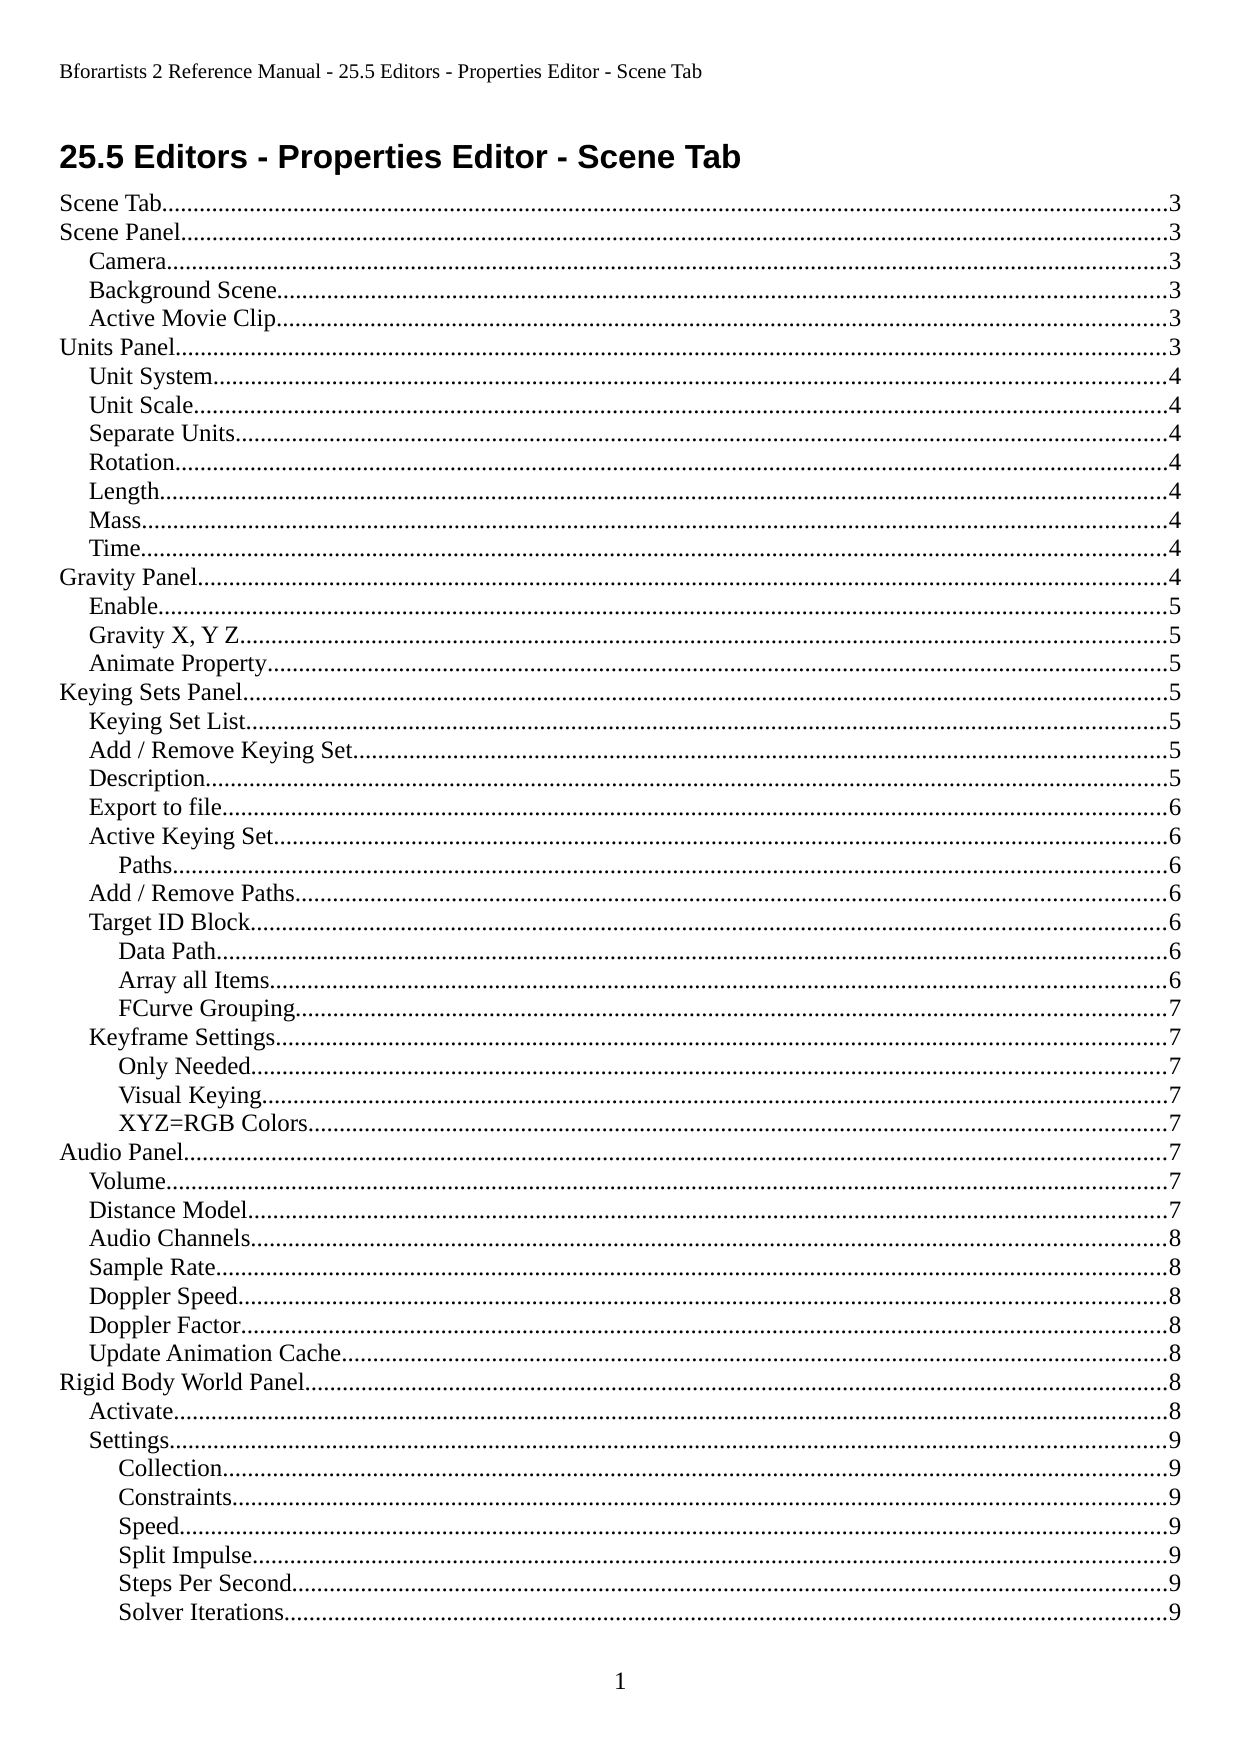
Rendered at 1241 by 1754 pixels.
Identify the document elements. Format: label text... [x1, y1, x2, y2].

text Animate Property 5 [88, 648, 1181, 677]
text Length 4 [88, 476, 1181, 505]
text Background Scene 3 [88, 275, 1181, 303]
text Mass 4 [88, 505, 1181, 533]
text Add / Remove Keying Set 5 [88, 735, 1181, 763]
text Enable 5 [88, 591, 1181, 620]
text FCurve Grouping 7 [118, 993, 1181, 1022]
text Data Path 6 [118, 936, 1181, 965]
text Steps Per Second 9 [118, 1568, 1181, 1597]
text Target ID Block 6 [88, 907, 1181, 936]
text Paths 6 [118, 850, 1181, 878]
text Volume 7 [88, 1166, 1181, 1195]
text Camera 3 [88, 246, 1181, 275]
text Description 5 [88, 763, 1181, 792]
text Collection 9 [118, 1453, 1181, 1482]
text Gravity Panel 4 [59, 562, 1181, 591]
text Doppler Factor 8 [88, 1310, 1181, 1338]
text Activate 8 [88, 1396, 1181, 1425]
text XYZ=RGB Colors 7 [118, 1108, 1181, 1137]
text Update Animation Cache 8 [88, 1338, 1181, 1367]
text Rigid Body World Panel 8 [59, 1367, 1181, 1396]
text Active Movie Clip 3 [88, 303, 1181, 332]
text Speed 9 [118, 1511, 1181, 1540]
text Audio Channels 8 [88, 1223, 1181, 1252]
text Distance Model 7 [88, 1195, 1181, 1223]
text Keying Set List 5 [88, 706, 1181, 735]
text Time 4 [88, 533, 1181, 562]
text Scene Tab 3 [59, 188, 1181, 217]
text Visual Keying 7 [118, 1080, 1181, 1108]
text Array all Items 6 [118, 965, 1181, 993]
text Export to file 6 [88, 792, 1181, 821]
text Sample Rate 8 [88, 1252, 1181, 1281]
text Split Impulse 9 [118, 1540, 1181, 1568]
text Separate Units 4 [88, 418, 1181, 447]
text Unit System 4 [88, 361, 1181, 390]
text Gravity X, Y Z 5 [88, 620, 1181, 648]
text Rotation 4 [88, 447, 1181, 476]
text Settings 9 [88, 1425, 1181, 1453]
subtitle 25.5 Editors - Properties Editor - Scene Tab [59, 138, 1181, 176]
text Unit Scale 4 [88, 390, 1181, 418]
text Audio Panel 7 [59, 1137, 1181, 1166]
text Keyframe Settings 7 [88, 1022, 1181, 1051]
text Active Keying Set 6 [88, 821, 1181, 850]
text Constraints 9 [118, 1482, 1181, 1511]
text Keying Sets Panel 5 [59, 677, 1181, 706]
text Doppler Speed 8 [88, 1281, 1181, 1310]
text Add / Remove Paths 6 [88, 878, 1181, 907]
text Solver Iterations 9 [118, 1597, 1181, 1626]
text Units Panel 3 [59, 332, 1181, 361]
text Scene Panel 3 [59, 217, 1181, 246]
text Only Needed 7 [118, 1051, 1181, 1080]
